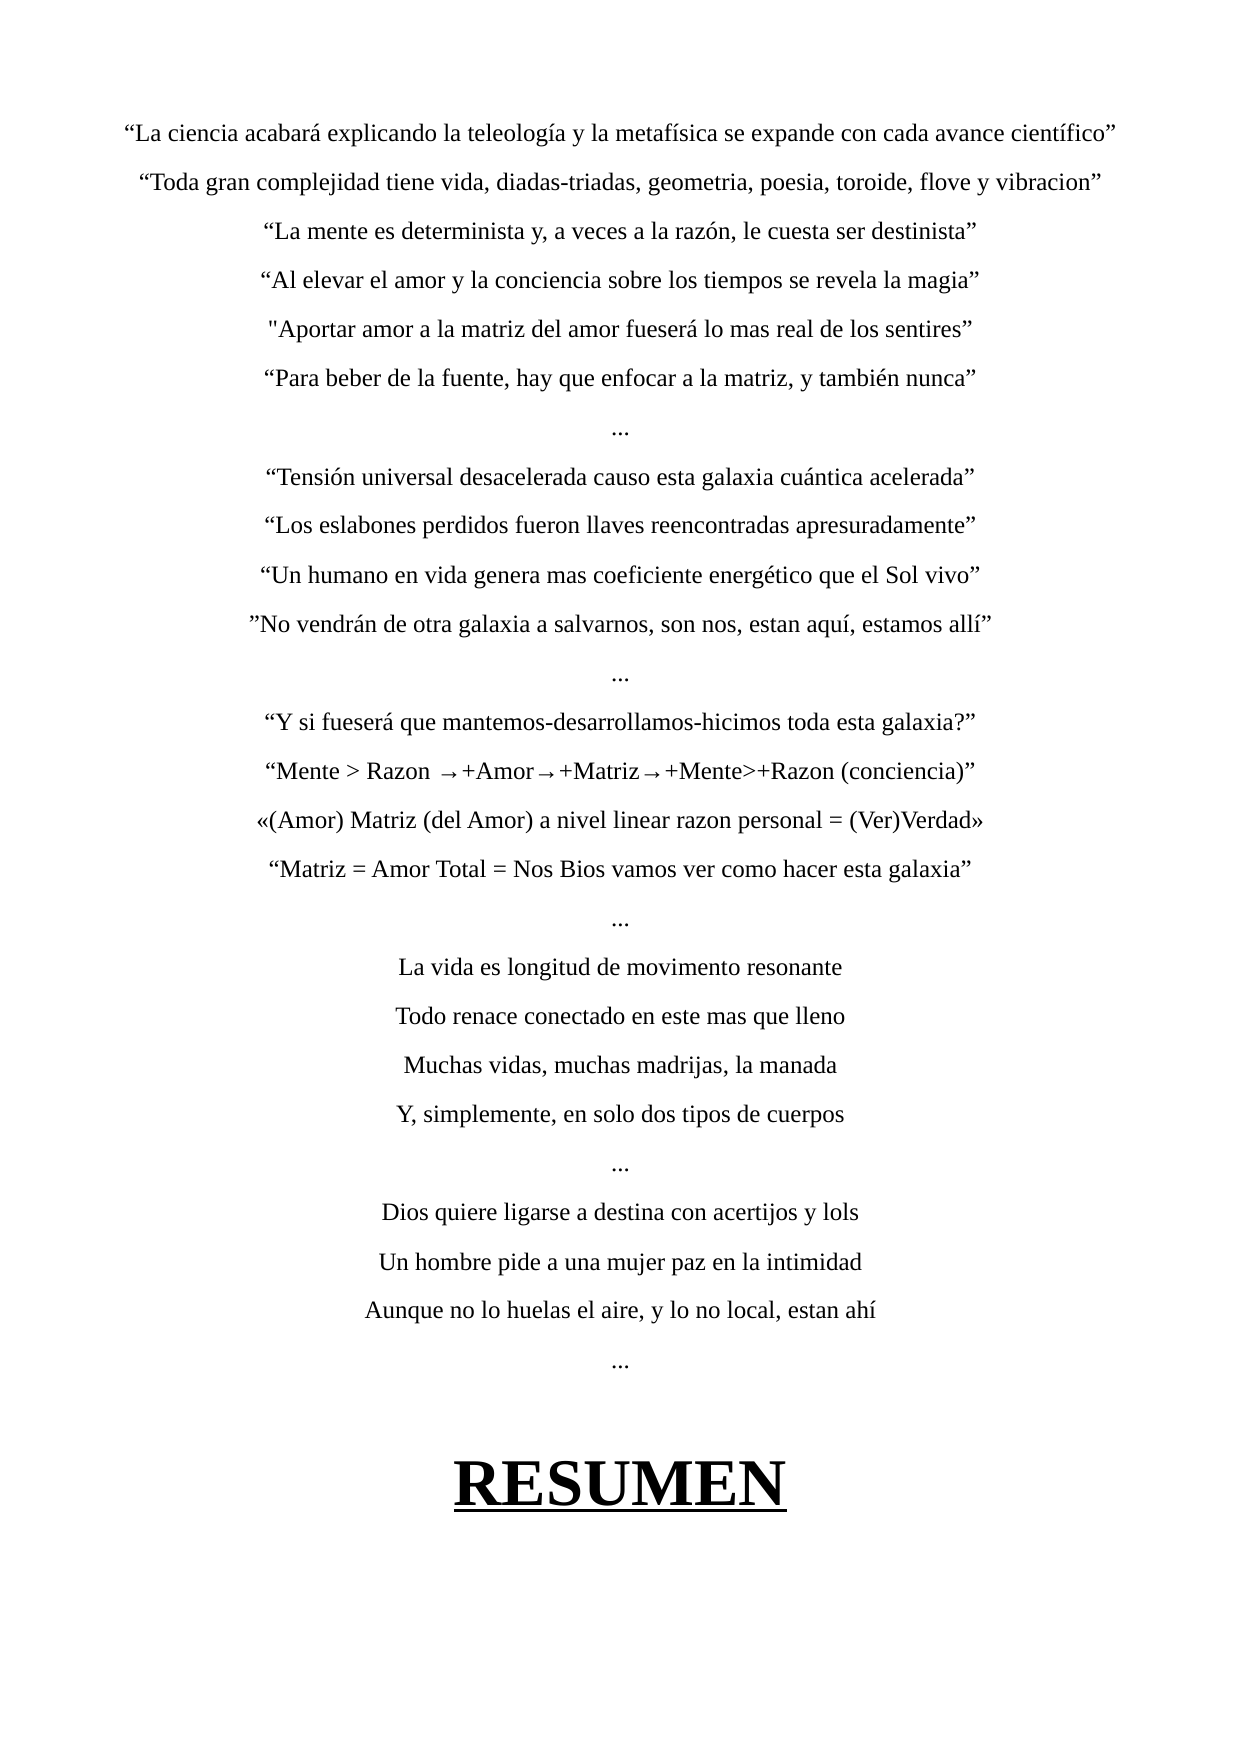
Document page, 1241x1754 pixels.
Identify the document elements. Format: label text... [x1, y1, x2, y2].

text ”No vendrán de otra galaxia a salvarnos, son nos, estan aquí, estamos allí” [118, 609, 1122, 637]
text ... [118, 903, 1122, 932]
text “Al elevar el amor y la conciencia sobre los tiempos se revela la magia” [118, 265, 1122, 294]
text «(Amor) Matriz (del Amor) a nivel linear razon personal = (Ver)Verdad» [118, 805, 1122, 834]
text Dios quiere ligarse a destina con acertijos y lols [118, 1197, 1122, 1226]
text RESUMEN [118, 1443, 1122, 1519]
text “Toda gran complejidad tiene vida, diadas-triadas, geometria, poesia, toroide, flove y vibracion” [118, 167, 1122, 196]
text “Mente > Razon →+Amor→+Matriz→+Mente>+Razon (conciencia)” [118, 756, 1122, 785]
text ... [118, 658, 1122, 687]
text La vida es longitud de movimento resonante [118, 952, 1122, 981]
text “Los eslabones perdidos fueron llaves reencontradas apresuradamente” [118, 511, 1122, 539]
text ... [118, 412, 1122, 441]
text “Un humano en vida genera mas coeficiente energético que el Sol vivo” [118, 560, 1122, 588]
text ... [118, 1345, 1122, 1373]
text Y, simplemente, en solo dos tipos de cuerpos [118, 1099, 1122, 1128]
text Un hombre pide a una mujer paz en la intimidad [118, 1247, 1122, 1275]
text “Para beber de la fuente, hay que enfocar a la matriz, y también nunca” [118, 363, 1122, 392]
text Aunque no lo huelas el aire, y lo no local, estan ahí [118, 1296, 1122, 1324]
text ... [118, 1148, 1122, 1177]
text “Tensión universal desacelerada causo esta galaxia cuántica acelerada” [118, 462, 1122, 490]
text “La ciencia acabará explicando la teleología y la metafísica se expande con cada avance científico” [118, 118, 1122, 147]
text Muchas vidas, muchas madrijas, la manada [118, 1050, 1122, 1079]
text “Matriz = Amor Total = Nos Bios vamos ver como hacer esta galaxia” [118, 854, 1122, 883]
text “Y si fueserá que mantemos-desarrollamos-hicimos toda esta galaxia?” [118, 707, 1122, 736]
text Todo renace conectado en este mas que lleno [118, 1001, 1122, 1030]
text “La mente es determinista y, a veces a la razón, le cuesta ser destinista” [118, 216, 1122, 245]
text "Aportar amor a la matriz del amor fueserá lo mas real de los sentires” [118, 314, 1122, 343]
